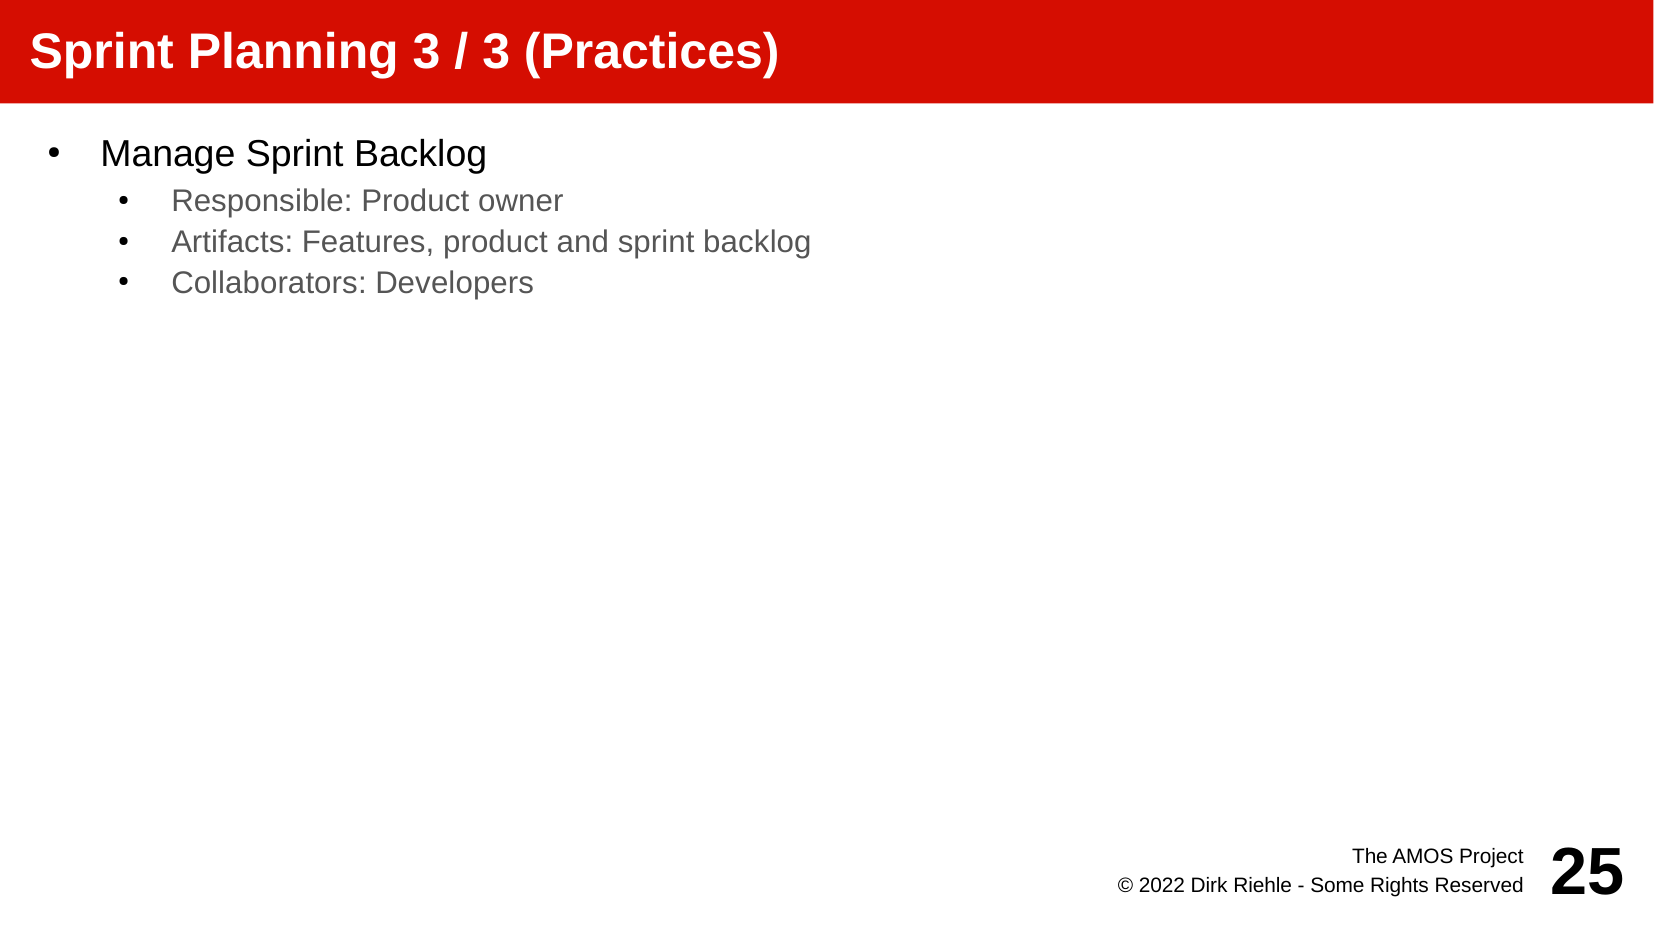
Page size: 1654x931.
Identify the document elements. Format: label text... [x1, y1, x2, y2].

title Sprint Planning 3 / 3 (Practices) [0, 0, 1654, 104]
list Manage Sprint Backlog Responsible: Product owner Artifacts: Features, product and sprint backlog Collaborators: Developers [29, 132, 1625, 813]
